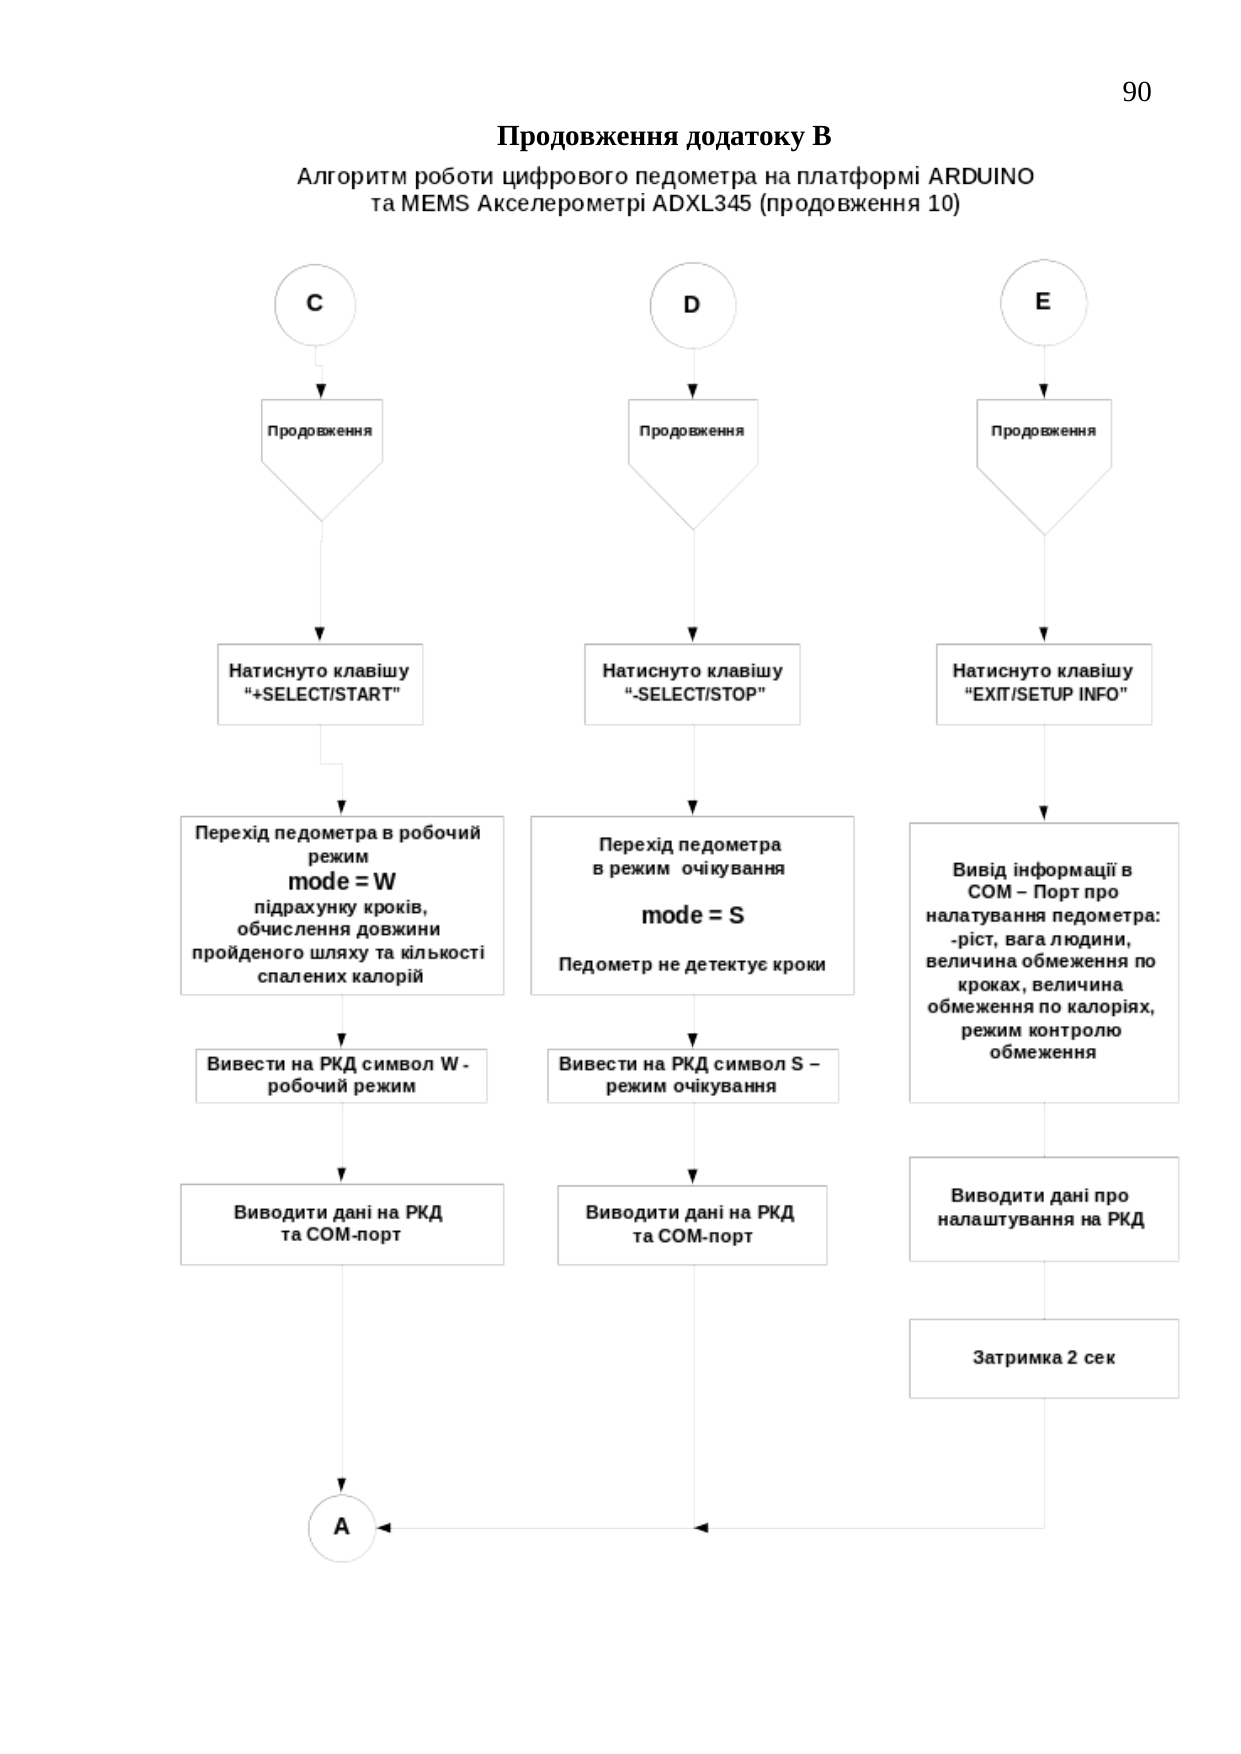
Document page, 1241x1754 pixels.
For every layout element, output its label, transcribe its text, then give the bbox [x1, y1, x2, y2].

text Продовження додатоку В [177, 118, 1152, 152]
